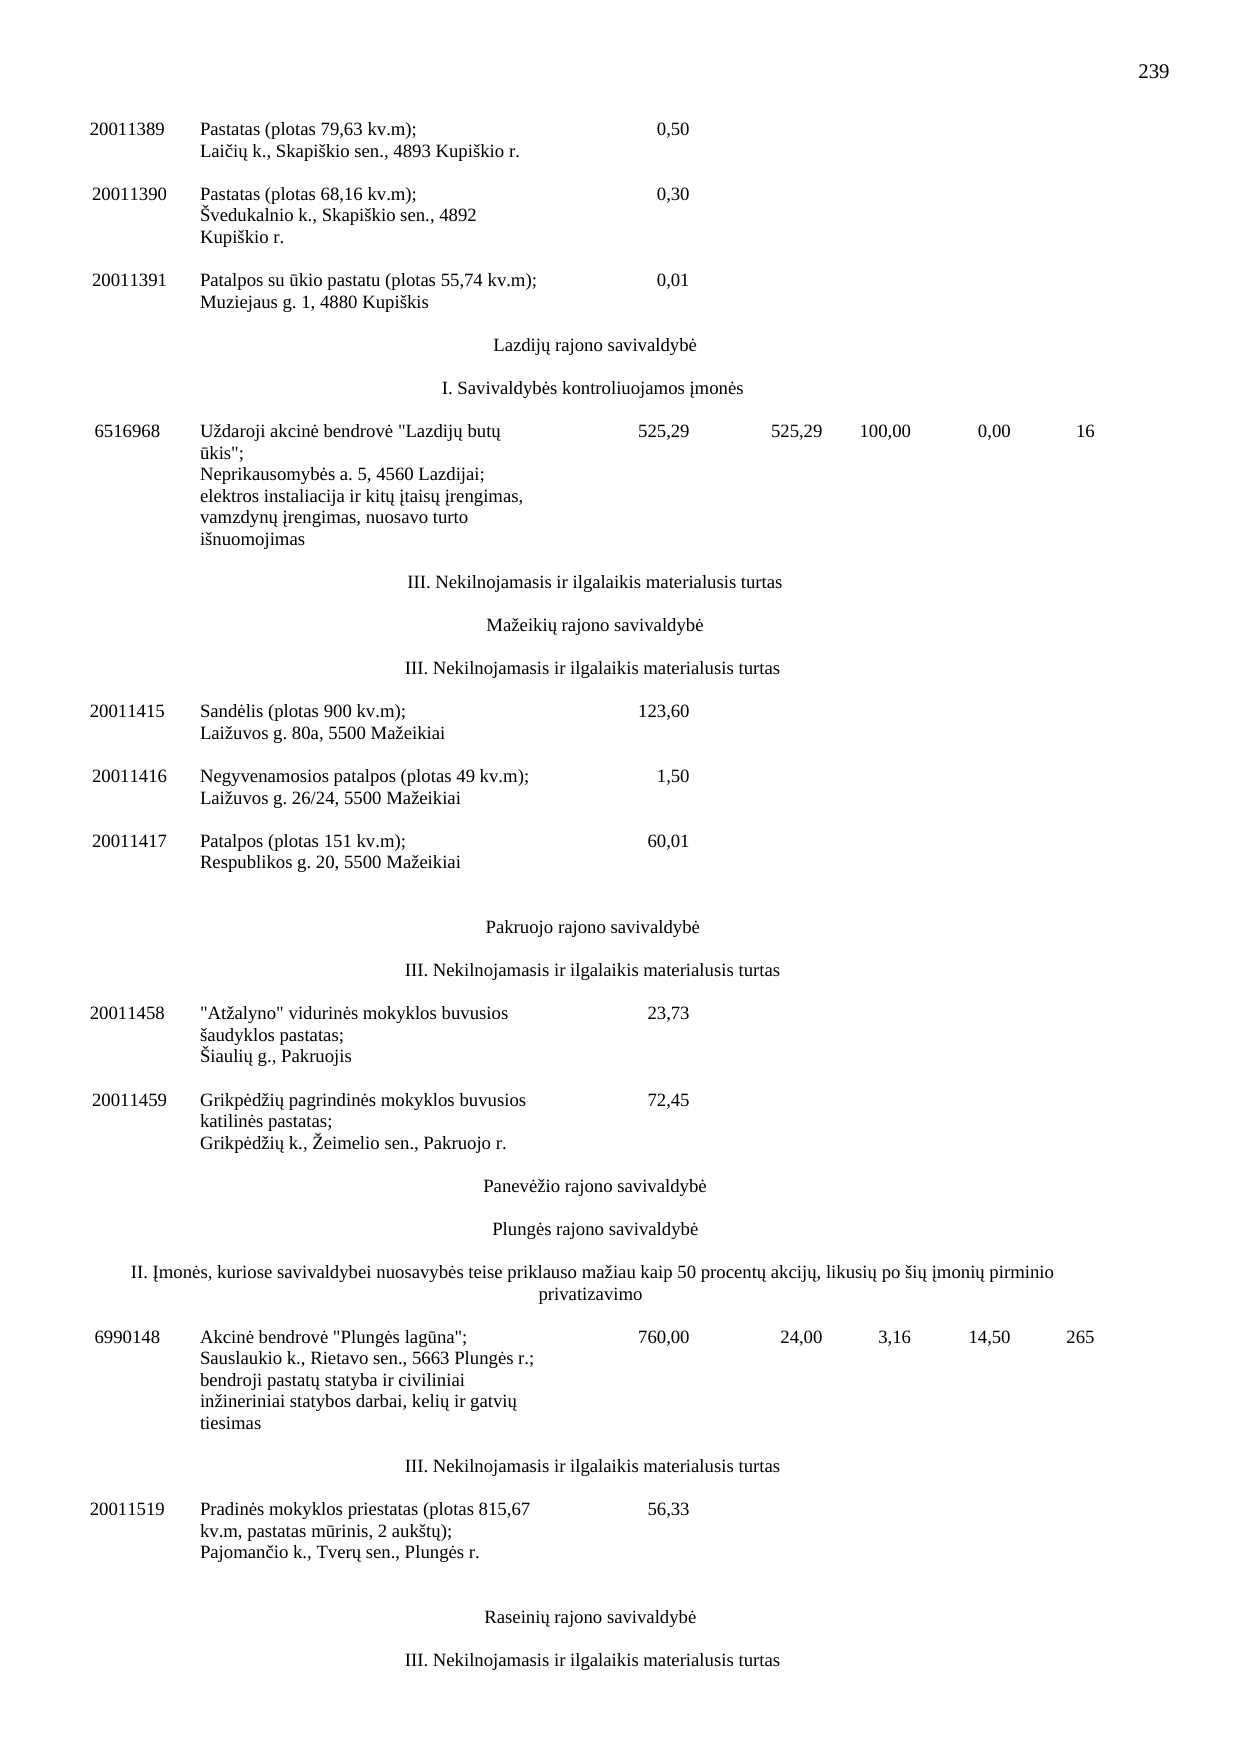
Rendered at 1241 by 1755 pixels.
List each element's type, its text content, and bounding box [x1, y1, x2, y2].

table_cell Patalpos su ūkio pastatu (plotas 55,74 kv.m); Muziejaus g. 1, 4880 Kupiškis [189, 269, 558, 334]
table_cell [1026, 700, 1110, 765]
table_cell [705, 765, 838, 830]
table_cell Pradinės mokyklos priestatas (plotas 815,67 kv.m, pastatas mūrinis, 2 aukštų); Pajomančio k., Tverų sen., Plungės r. [189, 1498, 558, 1584]
table_cell Uždaroji akcinė bendrovė "Lazdijų butų ūkis"; Neprikausomybės a. 5, 4560 Lazdijai; elektros instaliacija ir kitų įtaisų įrengimas, vamzdynų įrengimas, nuosavo turto išnuomojimas [189, 420, 558, 571]
table_cell [927, 269, 1026, 334]
table_cell [927, 700, 1026, 765]
table_cell 20011459 [70, 1089, 188, 1175]
table_cell [705, 700, 838, 765]
table_cell 525,29 [558, 420, 705, 571]
table_cell [838, 1002, 927, 1088]
table_cell 14,50 [927, 1326, 1026, 1455]
table_cell 265 [1026, 1326, 1110, 1455]
table_cell [1026, 1498, 1110, 1584]
table_cell II. Įmonės, kuriose savivaldybei nuosavybės teise priklauso mažiau kaip 50 procentų akcijų, likusių po šių įmonių pirminio privatizavimo [70, 1261, 1110, 1326]
table_cell [927, 1002, 1026, 1088]
table_cell [838, 118, 927, 183]
table_cell 20011458 [70, 1002, 188, 1088]
table_cell 60,01 [558, 830, 705, 894]
table_cell 20011389 [70, 118, 188, 183]
table_cell [1026, 1002, 1110, 1088]
table_cell [838, 765, 927, 830]
table_cell 0,30 [558, 183, 705, 269]
table_cell [705, 830, 838, 894]
table_cell Patalpos (plotas 151 kv.m); Respublikos g. 20, 5500 Mažeikiai [189, 830, 558, 894]
table_cell III. Nekilnojamasis ir ilgalaikis materialusis turtas [70, 571, 1110, 614]
table_cell 56,33 [558, 1498, 705, 1584]
table_cell Mažeikių rajono savivaldybė [70, 614, 1110, 657]
table_cell [1026, 1089, 1110, 1175]
table_cell III. Nekilnojamasis ir ilgalaikis materialusis turtas [70, 657, 1110, 700]
table_cell 24,00 [705, 1326, 838, 1455]
table_cell 6516968 [70, 420, 188, 571]
table_cell [1026, 183, 1110, 269]
table_cell Akcinė bendrovė "Plungės lagūna"; Sauslaukio k., Rietavo sen., 5663 Plungės r.; bendroji pastatų statyba ir civiliniai inžineriniai statybos darbai, kelių ir gatvių tiesimas [189, 1326, 558, 1455]
table_cell III. Nekilnojamasis ir ilgalaikis materialusis turtas [70, 959, 1110, 1002]
table_cell 0,00 [927, 420, 1026, 571]
table_cell 72,45 [558, 1089, 705, 1175]
table_cell [927, 183, 1026, 269]
table_cell 1,50 [558, 765, 705, 830]
table_cell 20011519 [70, 1498, 188, 1584]
table_cell [705, 1498, 838, 1584]
table_cell [927, 830, 1026, 894]
table_cell 20011390 [70, 183, 188, 269]
table_cell 525,29 [705, 420, 838, 571]
table_cell 100,00 [838, 420, 927, 571]
table_cell [705, 183, 838, 269]
table_cell Lazdijų rajono savivaldybė [70, 334, 1110, 377]
table_cell [705, 1002, 838, 1088]
table_cell 20011391 [70, 269, 188, 334]
table_cell 760,00 [558, 1326, 705, 1455]
table_cell [838, 183, 927, 269]
table_cell [838, 830, 927, 894]
table_cell [1026, 118, 1110, 183]
table_cell Pakruojo rajono savivaldybė [70, 894, 1110, 959]
table_cell 6990148 [70, 1326, 188, 1455]
table_cell III. Nekilnojamasis ir ilgalaikis materialusis turtas [70, 1649, 1110, 1692]
table_cell [705, 269, 838, 334]
table_cell 20011417 [70, 830, 188, 894]
table_cell [927, 1498, 1026, 1584]
table_cell Sandėlis (plotas 900 kv.m); Laižuvos g. 80a, 5500 Mažeikiai [189, 700, 558, 765]
table_cell [1026, 765, 1110, 830]
table_cell "Atžalyno" vidurinės mokyklos buvusios šaudyklos pastatas; Šiaulių g., Pakruojis [189, 1002, 558, 1088]
table_cell [1026, 269, 1110, 334]
table_cell [1026, 830, 1110, 894]
table_cell [927, 1089, 1026, 1175]
table_cell Panevėžio rajono savivaldybė [70, 1175, 1110, 1218]
table_cell Plungės rajono savivaldybė [70, 1218, 1110, 1261]
table_cell Grikpėdžių pagrindinės mokyklos buvusios katilinės pastatas; Grikpėdžių k., Žeimelio sen., Pakruojo r. [189, 1089, 558, 1175]
table_cell Negyvenamosios patalpos (plotas 49 kv.m); Laižuvos g. 26/24, 5500 Mažeikiai [189, 765, 558, 830]
table_cell 3,16 [838, 1326, 927, 1455]
table_cell [838, 1089, 927, 1175]
table_cell Raseinių rajono savivaldybė [70, 1584, 1110, 1649]
table_cell [705, 1089, 838, 1175]
table_cell I. Savivaldybės kontroliuojamos įmonės [70, 377, 1110, 420]
table_cell 20011416 [70, 765, 188, 830]
table_cell Pastatas (plotas 79,63 kv.m); Laičių k., Skapiškio sen., 4893 Kupiškio r. [189, 118, 558, 183]
table_cell [927, 118, 1026, 183]
table_cell 123,60 [558, 700, 705, 765]
table_cell 20011415 [70, 700, 188, 765]
table_cell Pastatas (plotas 68,16 kv.m); Švedukalnio k., Skapiškio sen., 4892 Kupiškio r. [189, 183, 558, 269]
table_cell 0,01 [558, 269, 705, 334]
table_cell [705, 118, 838, 183]
table_cell 16 [1026, 420, 1110, 571]
table_cell III. Nekilnojamasis ir ilgalaikis materialusis turtas [70, 1455, 1110, 1498]
table_cell 0,50 [558, 118, 705, 183]
table_cell [927, 765, 1026, 830]
table_cell [838, 1498, 927, 1584]
table_cell 23,73 [558, 1002, 705, 1088]
table_cell [838, 269, 927, 334]
table_cell [838, 700, 927, 765]
